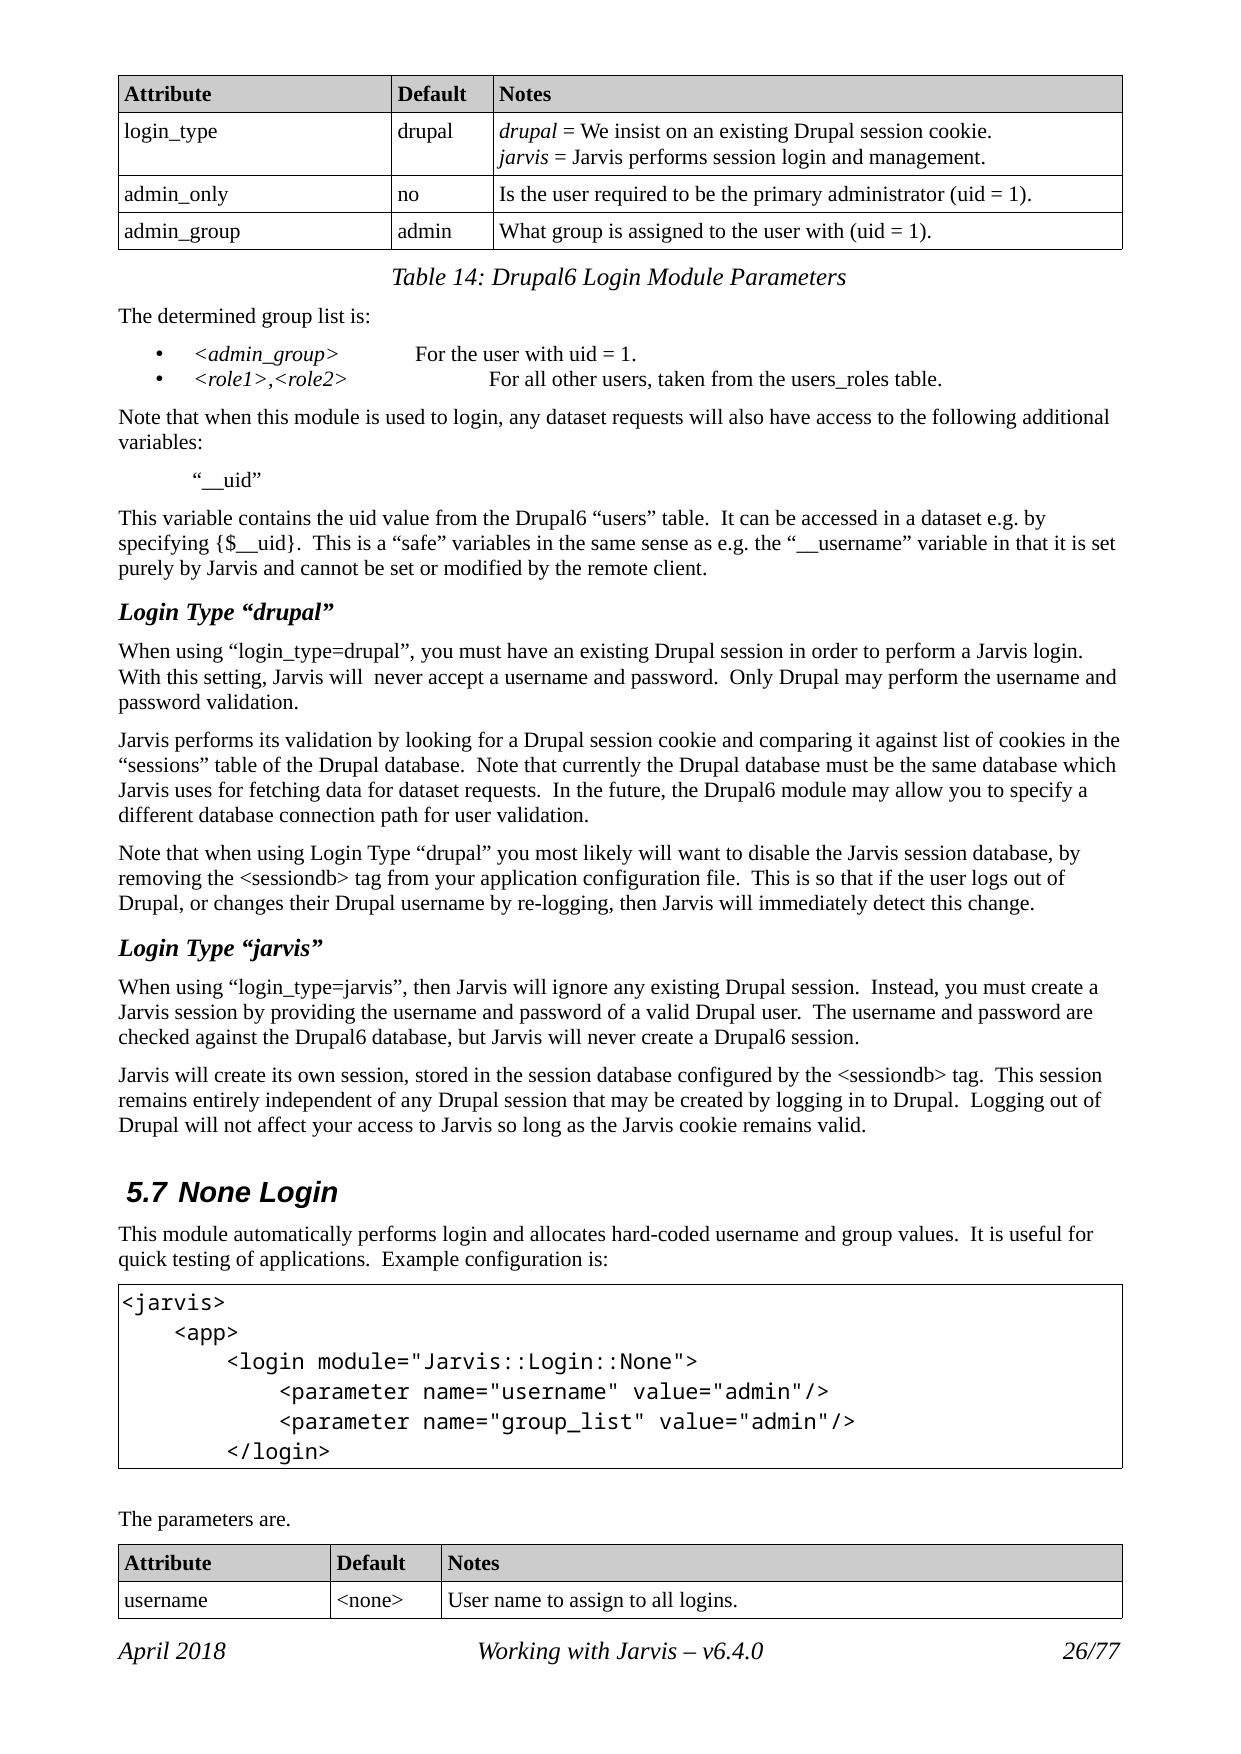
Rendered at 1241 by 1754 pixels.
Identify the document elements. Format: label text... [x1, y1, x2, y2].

text This module automatically performs login and allocates hard-coded username and group values. It is useful for quick testing of applications. Example configuration is: [118, 1221, 1122, 1272]
text The determined group list is: [118, 303, 1122, 328]
table_cell no [392, 176, 493, 212]
table_header Attribute [119, 1545, 330, 1581]
text When using “login_type=drupal”, you must have an existing Drupal session in order to perform a Jarvis login. With this setting, Jarvis will never accept a username and password. Only Drupal may perform the username and password validation. [118, 638, 1122, 714]
text <app> [119, 1314, 1122, 1344]
text When using “login_type=jarvis”, then Jarvis will ignore any existing Drupal session. Instead, you must create a Jarvis session by providing the username and password of a valid Drupal user. The username and password are checked against the Drupal6 database, but Jarvis will never create a Drupal6 session. [118, 974, 1122, 1049]
text <login module="Jarvis::Login::None"> [119, 1344, 1122, 1373]
text Jarvis will create its own session, stored in the session database configured by the <sessiondb> tag. This session remains entirely independent of any Drupal session that may be created by logging in to Drupal. Logging out of Drupal will not affect your access to Jarvis so long as the Jarvis cookie remains valid. [118, 1062, 1122, 1138]
table_header Notes [494, 76, 1122, 112]
table_cell login_type [119, 113, 391, 174]
table_header Attribute [119, 76, 391, 112]
text The parameters are. [118, 1506, 1122, 1531]
subtitle Login Type “drupal” [118, 597, 1122, 626]
table_cell drupal = We insist on an existing Drupal session cookie. jarvis = Jarvis performs session login and management. [494, 113, 1122, 174]
table_cell User name to assign to all logins. [442, 1582, 1122, 1618]
table_header Default [392, 76, 493, 112]
text “__uid” [118, 467, 1122, 492]
table_cell drupal [392, 113, 493, 174]
text Table 14: Drupal6 Login Module Parameters [118, 262, 1122, 291]
table_cell admin_group [119, 213, 391, 249]
text <jarvis> [119, 1285, 1122, 1314]
text <parameter name="username" value="admin"/> [119, 1373, 1122, 1403]
text Note that when using Login Type “drupal” you most likely will want to disable the Jarvis session database, by removing the <sessiondb> tag from your application configuration file. This is so that if the user logs out of Drupal, or changes their Drupal username by re-logging, then Jarvis will immediately detect this change. [118, 840, 1122, 916]
text This variable contains the uid value from the Drupal6 “users” table. It can be accessed in a dataset e.g. by specifying {$__uid}. This is a “safe” variables in the same sense as e.g. the “__username” variable in that it is set purely by Jarvis and cannot be set or modified by the remote client. [118, 504, 1122, 580]
subtitle None Login [118, 1175, 1122, 1209]
table_cell Is the user required to be the primary administrator (uid = 1). [494, 176, 1122, 212]
table_header Notes [442, 1545, 1122, 1581]
table_cell admin [392, 213, 493, 249]
text Note that when this module is used to login, any dataset requests will also have access to the following additional variables: [118, 404, 1122, 454]
table_cell admin_only [119, 176, 391, 212]
table_header Default [331, 1545, 441, 1581]
table_cell username [119, 1582, 330, 1618]
table_cell What group is assigned to the user with (uid = 1). [494, 213, 1122, 249]
list <admin_group> For the user with uid = 1. [156, 341, 1122, 366]
table_cell <none> [331, 1582, 441, 1618]
subtitle Login Type “jarvis” [118, 933, 1122, 961]
text </login> [119, 1433, 1122, 1468]
text <parameter name="group_list" value="admin"/> [119, 1403, 1122, 1433]
text Jarvis performs its validation by looking for a Drupal session cookie and comparing it against list of cookies in the “sessions” table of the Drupal database. Note that currently the Drupal database must be the same database which Jarvis uses for fetching data for dataset requests. In the future, the Drupal6 module may allow you to specify a different database connection path for user validation. [118, 727, 1122, 827]
list <role1>,<role2> For all other users, taken from the users_roles table. [156, 366, 1122, 391]
